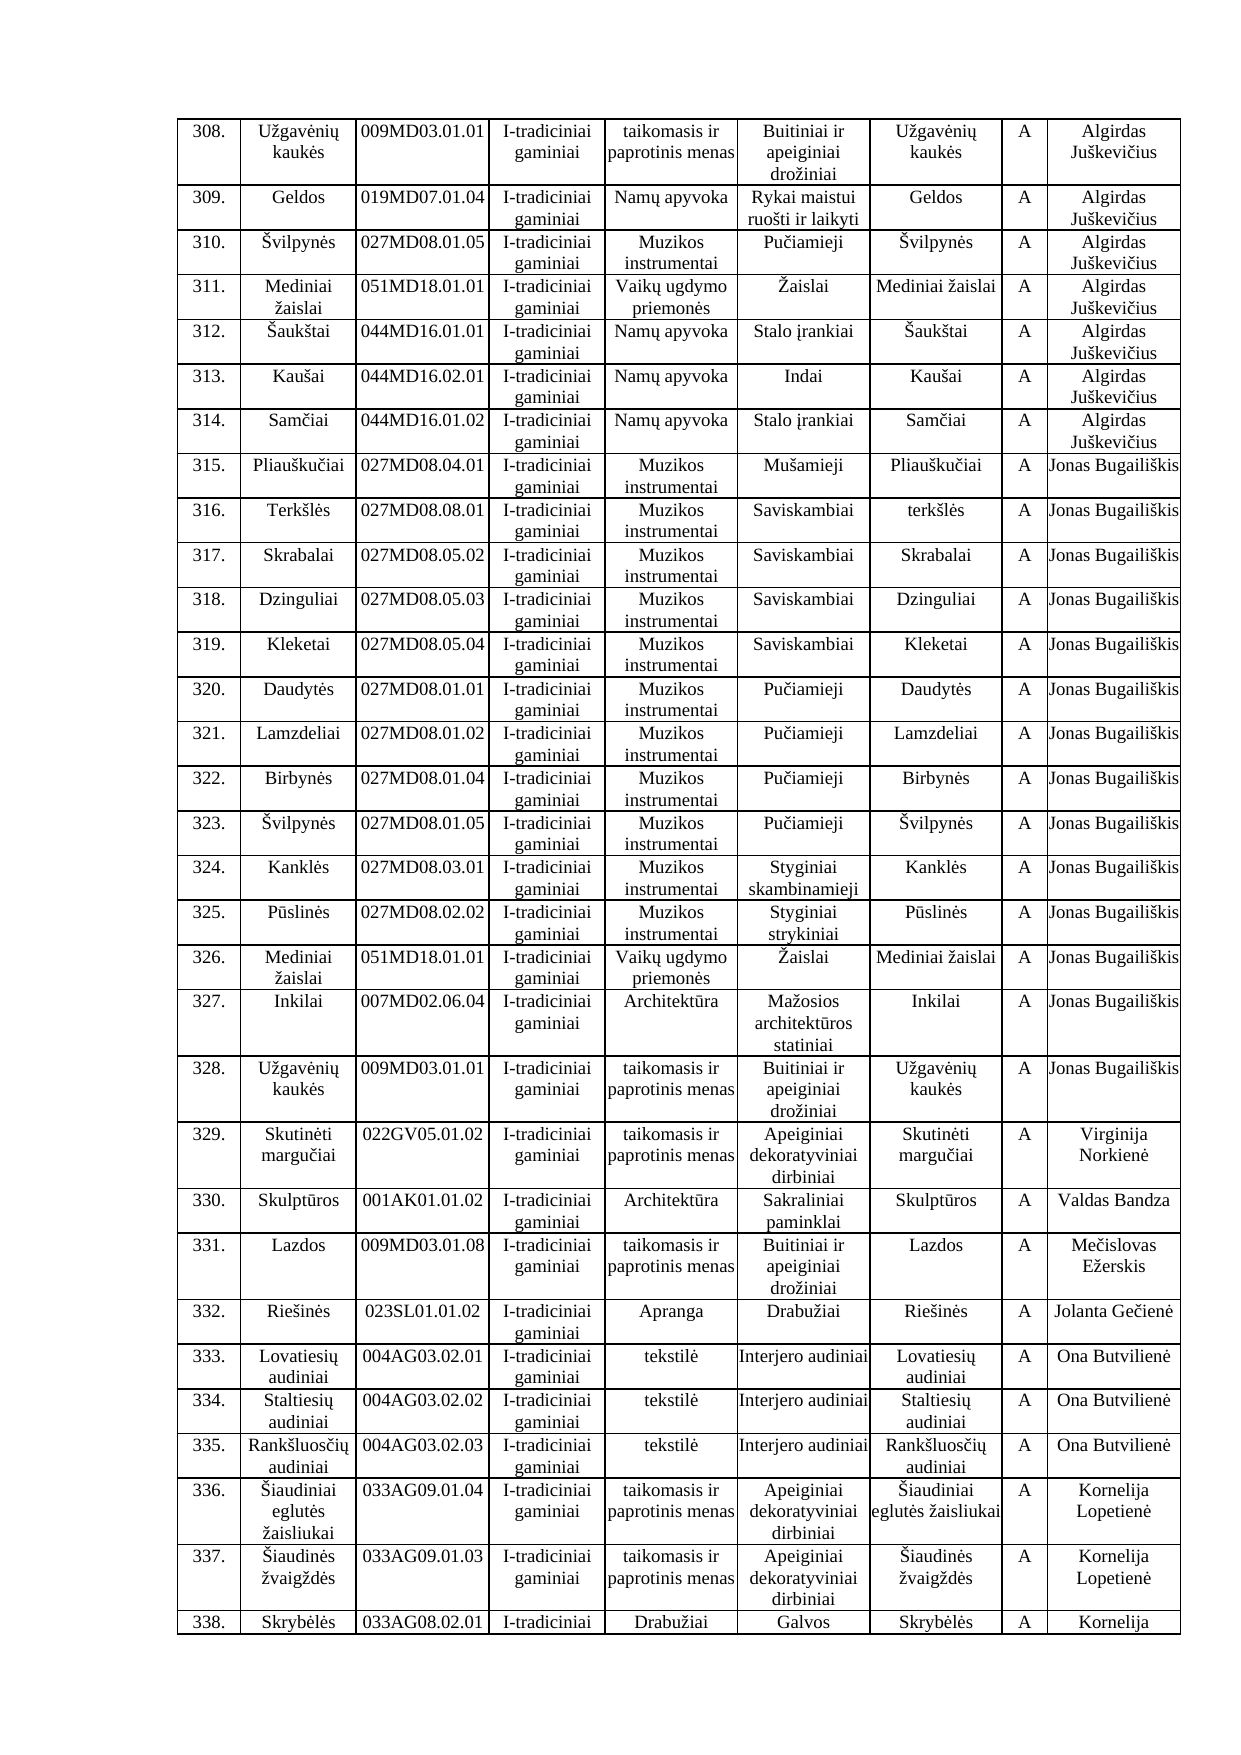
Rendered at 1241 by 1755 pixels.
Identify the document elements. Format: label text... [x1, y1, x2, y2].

table_cell Galvos [738, 1611, 869, 1633]
table_cell Architektūra [606, 1189, 737, 1232]
table_cell I-tradiciniai gaminiai [490, 946, 604, 989]
table_cell 004AG03.02.03 [357, 1434, 488, 1477]
table_cell taikomasis ir paprotinis menas [606, 1234, 737, 1298]
table_cell A [1003, 1057, 1047, 1121]
table_cell 009MD03.01.01 [357, 120, 488, 184]
table_cell I-tradiciniai gaminiai [490, 856, 604, 899]
table_cell Algirdas Juškevičius [1048, 120, 1180, 184]
table_cell Geldos [241, 186, 355, 229]
table_cell A [1003, 186, 1047, 229]
table_cell 023SL01.01.02 [357, 1300, 488, 1343]
table_cell Jonas Bugailiškis [1048, 454, 1180, 497]
table_cell A [1003, 1479, 1047, 1543]
table_cell Apeiginiai dekoratyviniai dirbiniai [738, 1479, 869, 1543]
table_cell I-tradiciniai gaminiai [490, 1057, 604, 1121]
table_cell I-tradiciniai gaminiai [490, 812, 604, 855]
table_cell Buitiniai ir apeiginiai drožiniai [738, 1234, 869, 1298]
table_cell tekstilė [606, 1434, 737, 1477]
table_cell 007MD02.06.04 [357, 990, 488, 1055]
table_cell Virginija Norkienė [1048, 1123, 1180, 1187]
table_cell 033AG08.02.01 [357, 1611, 488, 1633]
table_cell Rykai maistui ruošti ir laikyti [738, 186, 869, 229]
table_cell Apeiginiai dekoratyviniai dirbiniai [738, 1545, 869, 1610]
table_cell Muzikos instrumentai [606, 454, 737, 497]
table_cell 027MD08.01.01 [357, 678, 488, 721]
table_cell Pliauškučiai [871, 454, 1001, 497]
table_cell 033AG09.01.04 [357, 1479, 488, 1543]
table_cell I-tradiciniai gaminiai [490, 633, 604, 676]
table_cell Stalo įrankiai [738, 320, 869, 363]
table_cell Pučiamieji [738, 678, 869, 721]
table_cell 316. [178, 499, 240, 542]
table_cell A [1003, 990, 1047, 1055]
table_cell Algirdas Juškevičius [1048, 231, 1180, 274]
table_cell 338. [178, 1611, 240, 1633]
table_cell I-tradiciniai gaminiai [490, 1300, 604, 1343]
table_cell Šiaudinės žvaigždės [871, 1545, 1001, 1610]
table_cell 027MD08.03.01 [357, 856, 488, 899]
table_cell Riešinės [241, 1300, 355, 1343]
table_cell Ona Butvilienė [1048, 1434, 1180, 1477]
table_cell Švilpynės [871, 231, 1001, 274]
table_cell 001AK01.01.02 [357, 1189, 488, 1232]
table_cell 027MD08.05.03 [357, 588, 488, 631]
table_cell Skrabalai [871, 543, 1001, 587]
table_cell I-tradiciniai gaminiai [490, 901, 604, 944]
table_cell A [1003, 1545, 1047, 1610]
table_cell 051MD18.01.01 [357, 946, 488, 989]
table_cell Pučiamieji [738, 722, 869, 765]
table_cell A [1003, 543, 1047, 587]
table_cell I-tradiciniai gaminiai [490, 1234, 604, 1298]
table_cell Lovatiesių audiniai [241, 1345, 355, 1388]
table_cell 330. [178, 1189, 240, 1232]
table_cell A [1003, 812, 1047, 855]
table_cell Jonas Bugailiškis [1048, 946, 1180, 989]
table_cell Muzikos instrumentai [606, 722, 737, 765]
table_cell Drabužiai [738, 1300, 869, 1343]
table_cell Saviskambiai [738, 499, 869, 542]
table_cell Lazdos [241, 1234, 355, 1298]
table_cell A [1003, 856, 1047, 899]
table_cell A [1003, 1611, 1047, 1633]
table_cell 321. [178, 722, 240, 765]
table_cell A [1003, 365, 1047, 408]
table_cell A [1003, 901, 1047, 944]
table_cell I-tradiciniai gaminiai [490, 1123, 604, 1187]
table_cell A [1003, 1123, 1047, 1187]
table_cell Samčiai [871, 410, 1001, 452]
table_cell 033AG09.01.03 [357, 1545, 488, 1610]
table_cell Daudytės [241, 678, 355, 721]
table_cell Namų apyvoka [606, 186, 737, 229]
table_cell A [1003, 1300, 1047, 1343]
table_cell 019MD07.01.04 [357, 186, 488, 229]
table_cell Švilpynės [871, 812, 1001, 855]
table_cell 326. [178, 946, 240, 989]
table_cell Šaukštai [241, 320, 355, 363]
table_cell I-tradiciniai gaminiai [490, 410, 604, 452]
table_cell Jonas Bugailiškis [1048, 499, 1180, 542]
table_cell I-tradiciniai gaminiai [490, 767, 604, 810]
table_cell Interjero audiniai [738, 1390, 869, 1432]
table_cell I-tradiciniai gaminiai [490, 499, 604, 542]
table_cell I-tradiciniai gaminiai [490, 588, 604, 631]
table_cell Mediniai žaislai [241, 275, 355, 318]
table_cell Ona Butvilienė [1048, 1345, 1180, 1388]
table_cell Algirdas Juškevičius [1048, 410, 1180, 452]
table_cell Muzikos instrumentai [606, 901, 737, 944]
table_cell Muzikos instrumentai [606, 499, 737, 542]
table_cell 309. [178, 186, 240, 229]
table_cell Buitiniai ir apeiginiai drožiniai [738, 120, 869, 184]
table_cell Lazdos [871, 1234, 1001, 1298]
table_cell Jonas Bugailiškis [1048, 901, 1180, 944]
table_cell Muzikos instrumentai [606, 767, 737, 810]
table_cell Algirdas Juškevičius [1048, 275, 1180, 318]
table_cell 308. [178, 120, 240, 184]
table_cell A [1003, 588, 1047, 631]
table_cell 322. [178, 767, 240, 810]
table_cell Šiaudiniai eglutės žaisliukai [871, 1479, 1001, 1543]
table_cell A [1003, 1189, 1047, 1232]
table_cell 022GV05.01.02 [357, 1123, 488, 1187]
table_cell 317. [178, 543, 240, 587]
table_cell Birbynės [241, 767, 355, 810]
table_cell I-tradiciniai gaminiai [490, 990, 604, 1055]
table_cell I-tradiciniai gaminiai [490, 231, 604, 274]
table_cell 314. [178, 410, 240, 452]
table_cell I-tradiciniai gaminiai [490, 543, 604, 587]
table_cell 044MD16.02.01 [357, 365, 488, 408]
table_cell A [1003, 120, 1047, 184]
table_cell Pūslinės [871, 901, 1001, 944]
table_cell Šaukštai [871, 320, 1001, 363]
table_cell Staltiesių audiniai [241, 1390, 355, 1432]
table_cell I-tradiciniai gaminiai [490, 365, 604, 408]
table_cell Inkilai [871, 990, 1001, 1055]
table_cell Mediniai žaislai [871, 946, 1001, 989]
table_cell Užgavėnių kaukės [241, 1057, 355, 1121]
table_cell 044MD16.01.01 [357, 320, 488, 363]
table_cell 004AG03.02.01 [357, 1345, 488, 1388]
table_cell 318. [178, 588, 240, 631]
table_cell Skulptūros [871, 1189, 1001, 1232]
table_cell tekstilė [606, 1390, 737, 1432]
table_cell terkšlės [871, 499, 1001, 542]
table_cell Skrabalai [241, 543, 355, 587]
table_cell Samčiai [241, 410, 355, 452]
table_cell Skutinėti margučiai [871, 1123, 1001, 1187]
table_cell 334. [178, 1390, 240, 1432]
table_cell A [1003, 722, 1047, 765]
table_cell Birbynės [871, 767, 1001, 810]
table_cell 009MD03.01.08 [357, 1234, 488, 1298]
table_cell Jonas Bugailiškis [1048, 990, 1180, 1055]
table_cell Saviskambiai [738, 588, 869, 631]
table_cell Užgavėnių kaukės [871, 120, 1001, 184]
table_cell Muzikos instrumentai [606, 231, 737, 274]
table_cell Pučiamieji [738, 231, 869, 274]
table_cell A [1003, 1434, 1047, 1477]
table_cell Saviskambiai [738, 633, 869, 676]
table_cell Namų apyvoka [606, 410, 737, 452]
table_cell Algirdas Juškevičius [1048, 320, 1180, 363]
table_cell A [1003, 1234, 1047, 1298]
table_cell Dzinguliai [871, 588, 1001, 631]
table_cell Žaislai [738, 946, 869, 989]
table_cell Švilpynės [241, 231, 355, 274]
table_cell A [1003, 1390, 1047, 1432]
table_cell I-tradiciniai gaminiai [490, 678, 604, 721]
table_cell Jonas Bugailiškis [1048, 633, 1180, 676]
table_cell 333. [178, 1345, 240, 1388]
table_cell taikomasis ir paprotinis menas [606, 1545, 737, 1610]
table_cell Muzikos instrumentai [606, 812, 737, 855]
table_cell Mažosios architektūros statiniai [738, 990, 869, 1055]
table_cell taikomasis ir paprotinis menas [606, 1057, 737, 1121]
table_cell Styginiai skambinamieji [738, 856, 869, 899]
table_cell 027MD08.01.05 [357, 231, 488, 274]
table_cell 315. [178, 454, 240, 497]
table_cell Styginiai strykiniai [738, 901, 869, 944]
table_cell Kornelija Lopetienė [1048, 1479, 1180, 1543]
table_cell Terkšlės [241, 499, 355, 542]
table_cell Ona Butvilienė [1048, 1390, 1180, 1432]
table_cell Muzikos instrumentai [606, 633, 737, 676]
table_cell 320. [178, 678, 240, 721]
table_cell I-tradiciniai gaminiai [490, 1189, 604, 1232]
table_cell A [1003, 275, 1047, 318]
table_cell Skrybėlės [241, 1611, 355, 1633]
table_cell I-tradiciniai gaminiai [490, 1479, 604, 1543]
table_cell Saviskambiai [738, 543, 869, 587]
table_cell Sakraliniai paminklai [738, 1189, 869, 1232]
table_cell 323. [178, 812, 240, 855]
table_cell Jonas Bugailiškis [1048, 812, 1180, 855]
table_cell A [1003, 320, 1047, 363]
table_cell Skulptūros [241, 1189, 355, 1232]
table_cell Pučiamieji [738, 767, 869, 810]
table_cell Muzikos instrumentai [606, 856, 737, 899]
table_cell Skrybėlės [871, 1611, 1001, 1633]
table_cell 335. [178, 1434, 240, 1477]
table_cell Algirdas Juškevičius [1048, 186, 1180, 229]
table_cell I-tradiciniai gaminiai [490, 1545, 604, 1610]
table_cell Švilpynės [241, 812, 355, 855]
table_cell 336. [178, 1479, 240, 1543]
table_cell Mečislovas Ežerskis [1048, 1234, 1180, 1298]
table_cell 009MD03.01.01 [357, 1057, 488, 1121]
table_cell Jonas Bugailiškis [1048, 722, 1180, 765]
table_cell 324. [178, 856, 240, 899]
table_cell Indai [738, 365, 869, 408]
table_cell I-tradiciniai gaminiai [490, 320, 604, 363]
table_cell 311. [178, 275, 240, 318]
table_cell 313. [178, 365, 240, 408]
table_cell Šiaudiniai eglutės žaisliukai [241, 1479, 355, 1543]
table_cell A [1003, 633, 1047, 676]
table_cell A [1003, 231, 1047, 274]
table_cell Kleketai [241, 633, 355, 676]
table_cell Muzikos instrumentai [606, 543, 737, 587]
table_cell Jolanta Gečienė [1048, 1300, 1180, 1343]
table_cell I-tradiciniai [490, 1611, 604, 1633]
table_cell Jonas Bugailiškis [1048, 543, 1180, 587]
table_cell 332. [178, 1300, 240, 1343]
table_cell Kaušai [871, 365, 1001, 408]
table_cell 337. [178, 1545, 240, 1610]
table_cell 027MD08.01.04 [357, 767, 488, 810]
table_cell A [1003, 1345, 1047, 1388]
table_cell Algirdas Juškevičius [1048, 365, 1180, 408]
table_cell I-tradiciniai gaminiai [490, 1345, 604, 1388]
table_cell 319. [178, 633, 240, 676]
table_cell taikomasis ir paprotinis menas [606, 1479, 737, 1543]
table_cell A [1003, 410, 1047, 452]
table_cell Žaislai [738, 275, 869, 318]
table_cell Staltiesių audiniai [871, 1390, 1001, 1432]
table_cell 027MD08.01.02 [357, 722, 488, 765]
table_cell Namų apyvoka [606, 365, 737, 408]
table_cell Mediniai žaislai [241, 946, 355, 989]
table_cell Jonas Bugailiškis [1048, 588, 1180, 631]
table_cell A [1003, 946, 1047, 989]
table_cell 325. [178, 901, 240, 944]
table_cell Inkilai [241, 990, 355, 1055]
table_cell Muzikos instrumentai [606, 588, 737, 631]
table_cell Daudytės [871, 678, 1001, 721]
table_cell A [1003, 499, 1047, 542]
table_cell I-tradiciniai gaminiai [490, 1390, 604, 1432]
table_cell Valdas Bandza [1048, 1189, 1180, 1232]
table_cell Pūslinės [241, 901, 355, 944]
table_cell I-tradiciniai gaminiai [490, 120, 604, 184]
table_cell Lamzdeliai [871, 722, 1001, 765]
table_cell Kanklės [871, 856, 1001, 899]
table_cell I-tradiciniai gaminiai [490, 186, 604, 229]
table_cell Buitiniai ir apeiginiai drožiniai [738, 1057, 869, 1121]
table_cell I-tradiciniai gaminiai [490, 454, 604, 497]
table_cell 328. [178, 1057, 240, 1121]
table_cell Pučiamieji [738, 812, 869, 855]
table_cell 027MD08.01.05 [357, 812, 488, 855]
table_cell Riešinės [871, 1300, 1001, 1343]
table_cell 312. [178, 320, 240, 363]
table_cell 310. [178, 231, 240, 274]
table_cell Muzikos instrumentai [606, 678, 737, 721]
table_cell Lamzdeliai [241, 722, 355, 765]
table_cell Užgavėnių kaukės [241, 120, 355, 184]
table_cell A [1003, 767, 1047, 810]
table_cell Kaušai [241, 365, 355, 408]
table_cell taikomasis ir paprotinis menas [606, 1123, 737, 1187]
table_cell Drabužiai [606, 1611, 737, 1633]
table_cell Šiaudinės žvaigždės [241, 1545, 355, 1610]
table_cell 327. [178, 990, 240, 1055]
table_cell A [1003, 454, 1047, 497]
table_cell Dzinguliai [241, 588, 355, 631]
table_cell Interjero audiniai [738, 1345, 869, 1388]
table_cell Kornelija Lopetienė [1048, 1545, 1180, 1610]
table_cell Lovatiesių audiniai [871, 1345, 1001, 1388]
table_cell Architektūra [606, 990, 737, 1055]
table_cell Mediniai žaislai [871, 275, 1001, 318]
table_cell 027MD08.05.04 [357, 633, 488, 676]
table_cell Pliauškučiai [241, 454, 355, 497]
table_cell Jonas Bugailiškis [1048, 1057, 1180, 1121]
table_cell Jonas Bugailiškis [1048, 767, 1180, 810]
table_cell 044MD16.01.02 [357, 410, 488, 452]
table_cell Vaikų ugdymo priemonės [606, 275, 737, 318]
table_cell 027MD08.08.01 [357, 499, 488, 542]
table_cell Kanklės [241, 856, 355, 899]
table_cell 027MD08.04.01 [357, 454, 488, 497]
table_cell I-tradiciniai gaminiai [490, 275, 604, 318]
table_cell Interjero audiniai [738, 1434, 869, 1477]
table_cell Jonas Bugailiškis [1048, 856, 1180, 899]
table_cell Geldos [871, 186, 1001, 229]
table_cell 329. [178, 1123, 240, 1187]
table_cell 027MD08.02.02 [357, 901, 488, 944]
table_cell 051MD18.01.01 [357, 275, 488, 318]
table_cell Rankšluosčių audiniai [871, 1434, 1001, 1477]
table_cell Mušamieji [738, 454, 869, 497]
table_cell Jonas Bugailiškis [1048, 678, 1180, 721]
table_cell Rankšluosčių audiniai [241, 1434, 355, 1477]
table_cell taikomasis ir paprotinis menas [606, 120, 737, 184]
table_cell A [1003, 678, 1047, 721]
table_cell Apeiginiai dekoratyviniai dirbiniai [738, 1123, 869, 1187]
table_cell I-tradiciniai gaminiai [490, 1434, 604, 1477]
table_cell Namų apyvoka [606, 320, 737, 363]
table_cell 331. [178, 1234, 240, 1298]
table_cell Skutinėti margučiai [241, 1123, 355, 1187]
table_cell 027MD08.05.02 [357, 543, 488, 587]
table_cell Stalo įrankiai [738, 410, 869, 452]
table_cell Užgavėnių kaukės [871, 1057, 1001, 1121]
table_cell Kornelija [1048, 1611, 1180, 1633]
table_cell Vaikų ugdymo priemonės [606, 946, 737, 989]
table_cell I-tradiciniai gaminiai [490, 722, 604, 765]
table_cell 004AG03.02.02 [357, 1390, 488, 1432]
table_cell Kleketai [871, 633, 1001, 676]
table_cell tekstilė [606, 1345, 737, 1388]
table_cell Apranga [606, 1300, 737, 1343]
